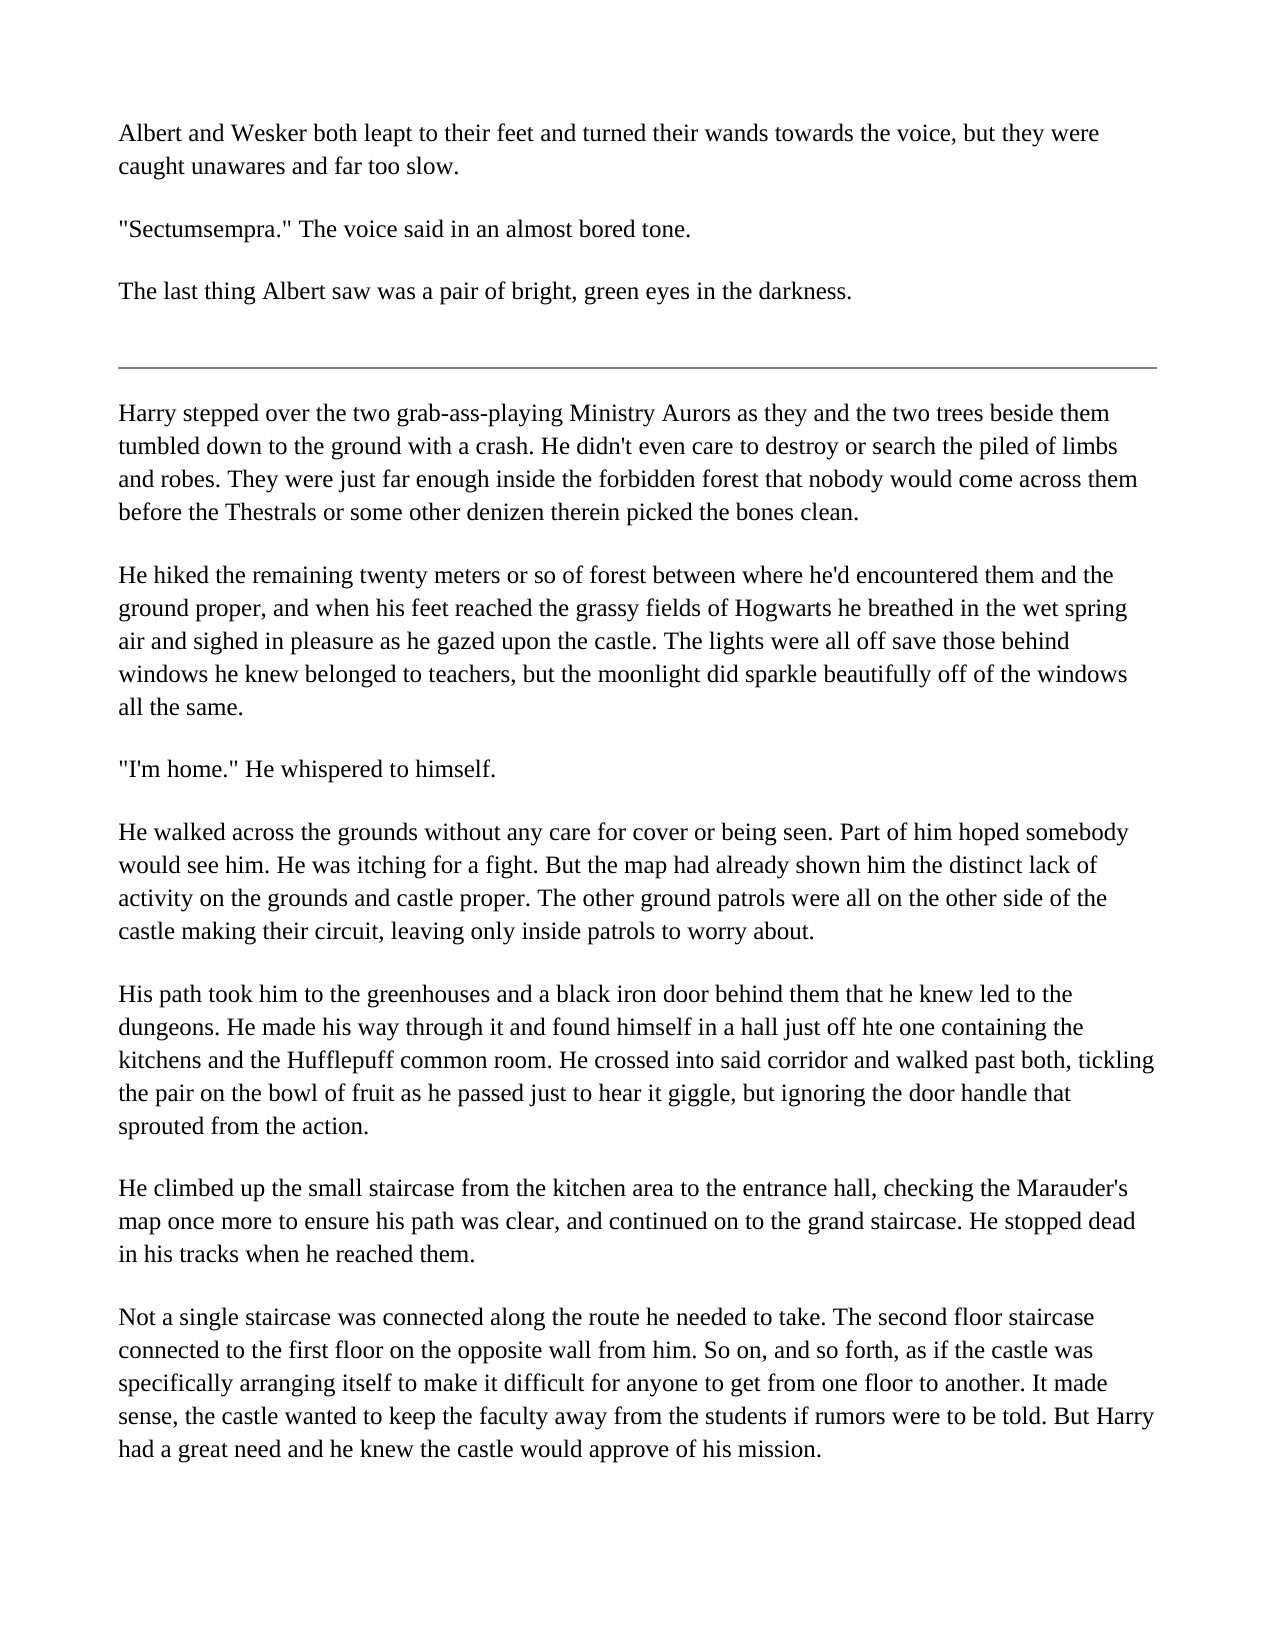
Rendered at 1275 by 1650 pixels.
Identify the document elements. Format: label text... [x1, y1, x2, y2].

text Albert and Wesker both leapt to their feet and turned their wands towards the voice, but they were caught unawares and far too slow. [118, 118, 1157, 180]
text Harry stepped over the two grab-ass-playing Ministry Aurors as they and the two trees beside them tumbled down to the ground with a crash. He didn't even care to destroy or search the piled of limbs and robes. They were just far enough inside the forbidden forest that nobody would come across them before the Thestrals or some other denizen therein picked the bones clean. [118, 398, 1157, 526]
text "Sectumsempra." The voice said in an almost bored tone. [118, 214, 1157, 242]
text The last thing Albert saw was a pair of bright, green eyes in the darkness. [118, 276, 1157, 305]
text Not a single staircase was connected along the route he needed to take. The second floor staircase connected to the first floor on the opposite wall from him. So on, and so forth, as if the castle was specifically arranging itself to make it difficult for anyone to get from one floor to another. It made sense, the castle wanted to keep the faculty away from the students if rumors were to be told. But Harry had a great need and he knew the castle would approve of his mission. [118, 1302, 1157, 1463]
text He climbed up the small staircase from the kitchen area to the entrance hall, checking the Marauder's map once more to ensure his path was clear, and continued on to the grand staircase. He stopped dead in his tracks when he reached them. [118, 1173, 1157, 1268]
text He walked across the grounds without any care for cover or being seen. Part of him hoped somebody would see him. He was itching for a fight. But the map had already shown him the distinct lack of activity on the grounds and castle proper. The other ground patrols were all on the other side of the castle making their circuit, leaving only inside patrols to worry about. [118, 817, 1157, 945]
text He hiked the remaining twenty meters or so of forest between where he'd encountered them and the ground proper, and when his feet reached the grassy fields of Hogwarts he breathed in the wet spring air and sighed in pleasure as he gazed upon the castle. The lights were all off save those behind windows he knew belonged to teachers, but the moonlight did sparkle beautifully off of the windows all the same. [118, 560, 1157, 721]
text "I'm home." He whispered to himself. [118, 754, 1157, 783]
text His path took him to the greenhouses and a black iron door behind them that he knew led to the dungeons. He made his way through it and found himself in a hall just off hte one containing the kitchens and the Hufflepuff common room. He crossed into said corridor and walked past both, tickling the pair on the bowl of fruit as he passed just to hear it giggle, but ignoring the door handle that sprouted from the action. [118, 979, 1157, 1139]
